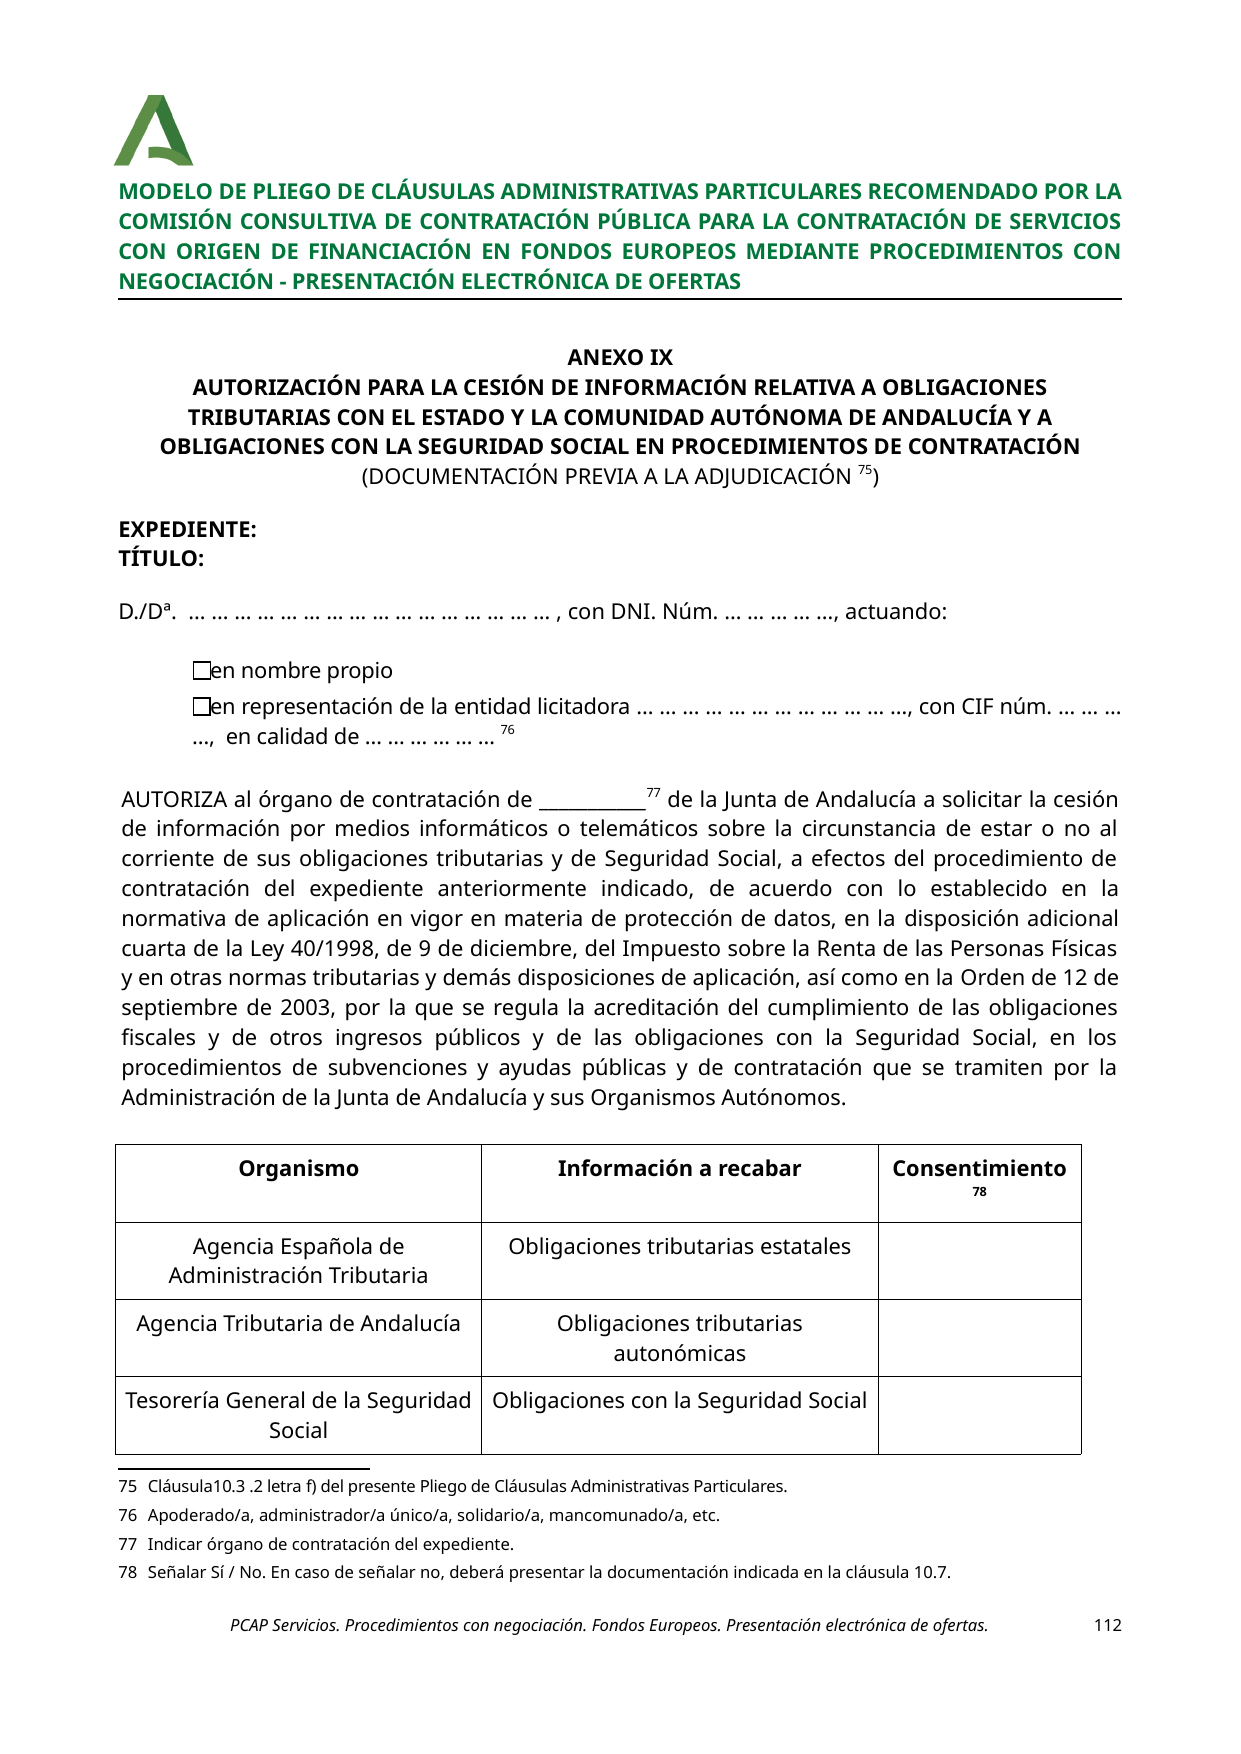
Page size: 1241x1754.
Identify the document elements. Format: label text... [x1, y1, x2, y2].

picture [109, 91, 198, 170]
table_cell [879, 1223, 1081, 1299]
table_header Consentimiento [879, 1145, 1081, 1221]
table_cell [879, 1300, 1081, 1376]
table_cell Agencia Tributaria de Andalucía [116, 1300, 481, 1376]
table_cell [879, 1377, 1081, 1454]
table_cell Obligaciones tributarias autonómicas [482, 1300, 878, 1376]
text AUTORIZA al órgano de contratación de ___________ de la Junta de Andalucía a solicitar la cesión de información por medios informáticos o telemáticos sobre la circunstancia de estar o no al corriente de sus obligaciones tributarias y de Seguridad Social, a efectos del procedimiento de contratación del expediente anteriormente indicado, de acuerdo con lo establecido en la normativa de aplicación en vigor en materia de protección de datos, en la disposición adicional cuarta de la Ley 40/1998, de 9 de diciembre, del Impuesto sobre la Renta de las Personas Físicas y en otras normas tributarias y demás disposiciones de aplicación, así como en la Orden de 12 de septiembre de 2003, por la que se regula la acreditación del cumplimiento de las obligaciones fiscales y de otros ingresos públicos y de las obligaciones con la Seguridad Social, en los procedimientos de subvenciones y ayudas públicas y de contratación que se tramiten por la Administración de la Junta de Andalucía y sus Organismos Autónomos. [118, 781, 1122, 1111]
table_header Información a recabar [482, 1145, 878, 1221]
text EXPEDIENTE: [118, 514, 1122, 543]
table_cell Tesorería General de la Seguridad Social [116, 1377, 481, 1454]
text ANEXO IX [118, 342, 1122, 372]
table_header Organismo [116, 1145, 481, 1221]
text MODELO DE PLIEGO DE CLÁUSULAS ADMINISTRATIVAS PARTICULARES RECOMENDADO POR LA COMISIÓN CONSULTIVA DE CONTRATACIÓN PÚBLICA PARA LA CONTRATACIÓN DE SERVICIOS CON ORIGEN DE FINANCIACIÓN EN FONDOS EUROPEOS MEDIANTE PROCEDIMIENTOS CON NEGOCIACIÓN - PRESENTACIÓN ELECTRÓNICA DE OFERTAS [118, 176, 1122, 298]
text AUTORIZACIÓN PARA LA CESIÓN DE INFORMACIÓN RELATIVA A OBLIGACIONES TRIBUTARIAS CON EL ESTADO Y LA COMUNIDAD AUTÓNOMA DE ANDALUCÍA Y A OBLIGACIONES CON LA SEGURIDAD SOCIAL EN PROCEDIMIENTOS DE CONTRATACIÓN [118, 372, 1122, 461]
text en nombre propio [192, 656, 1122, 685]
text (DOCUMENTACIÓN PREVIA A LA ADJUDICACIÓN ) [118, 461, 1122, 491]
text en representación de la entidad licitadora … … … … … … … … … … … …, con CIF núm. … … … …, en calidad de … … … … … … [192, 691, 1122, 751]
table_cell Agencia Española de Administración Tributaria [116, 1223, 481, 1299]
text Indicar órgano de contratación del expediente. [118, 1532, 1122, 1555]
text TÍTULO: [118, 543, 1122, 573]
table_cell Obligaciones tributarias estatales [482, 1223, 878, 1299]
text D./Dª. … … … … … … … … … … … … … … … … , con DNI. Núm. … … … … …, actuando: [118, 596, 1122, 626]
text Apoderado/a, administrador/a único/a, solidario/a, mancomunado/a, etc. [118, 1504, 1122, 1526]
table_cell Obligaciones con la Seguridad Social [482, 1377, 878, 1454]
text Cláusula10.3 .2 letra f) del presente Pliego de Cláusulas Administrativas Particulares. [118, 1475, 1122, 1498]
